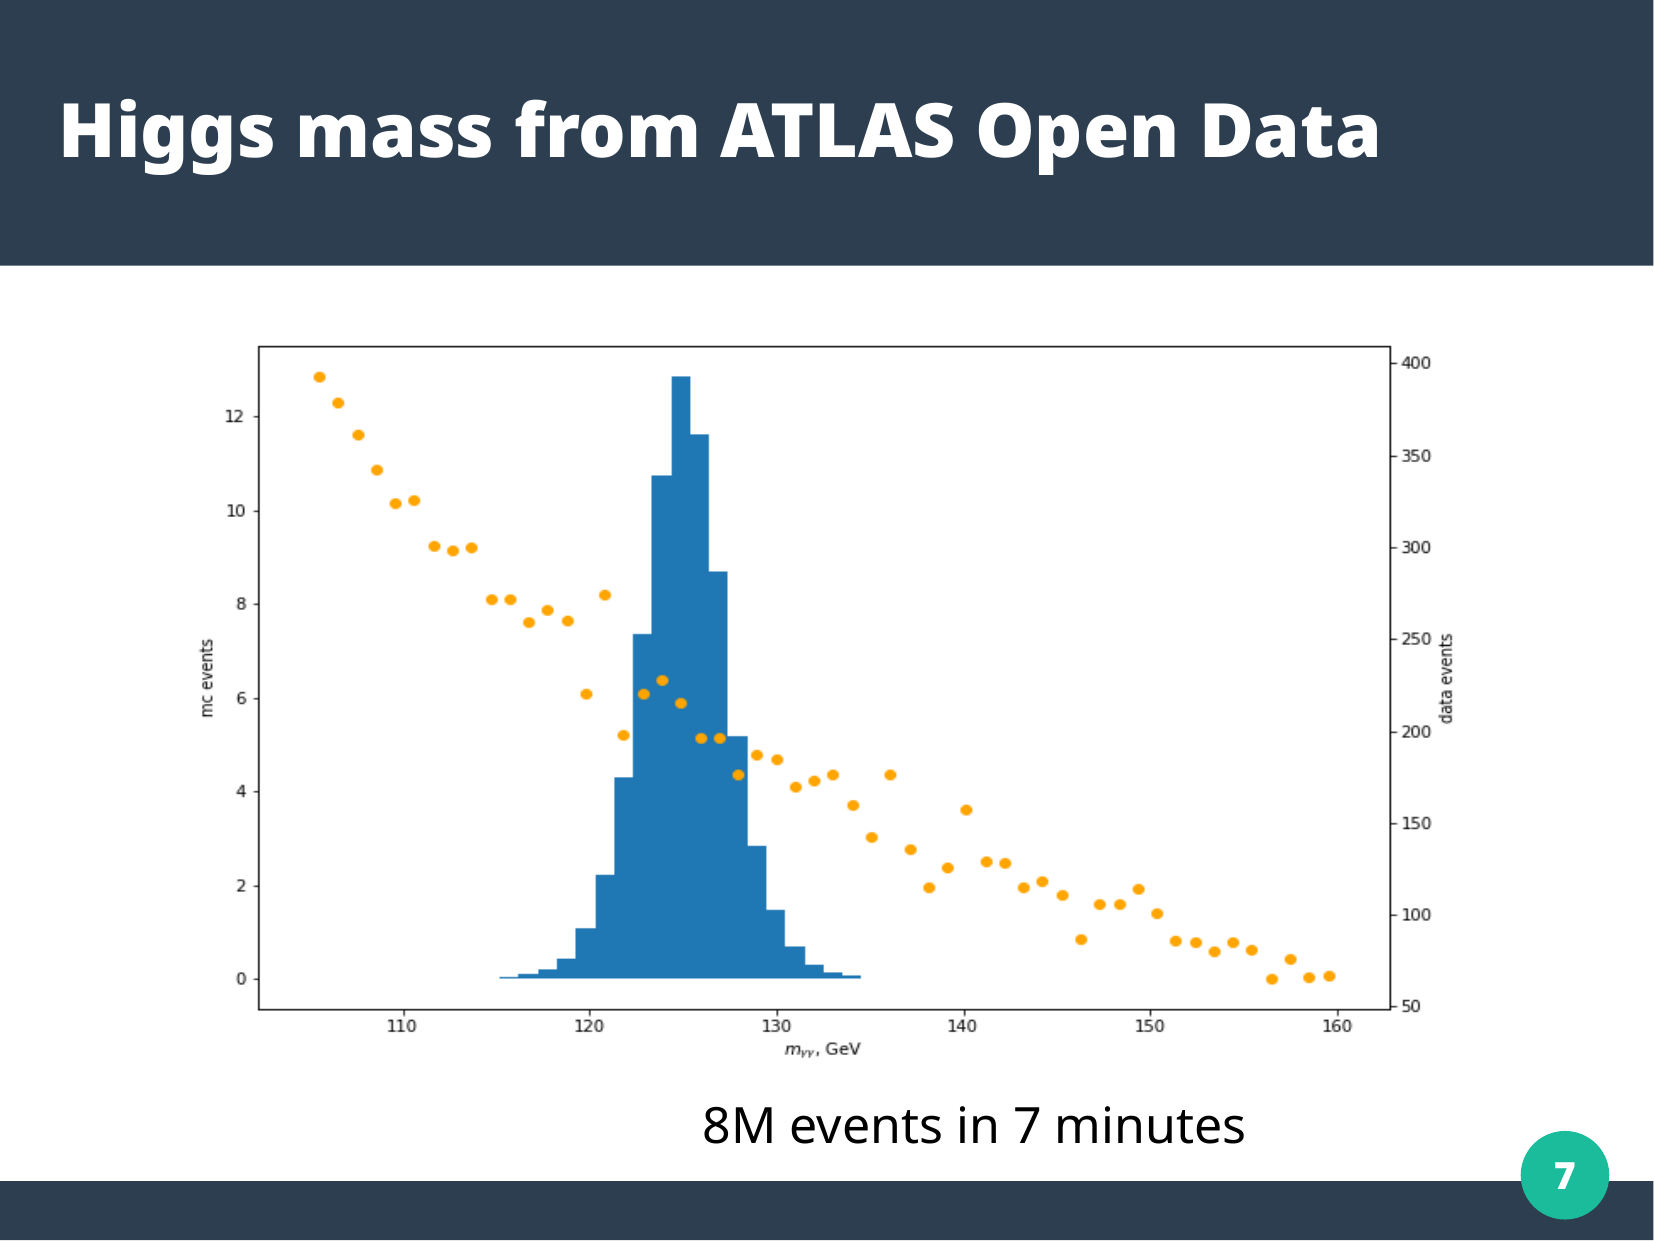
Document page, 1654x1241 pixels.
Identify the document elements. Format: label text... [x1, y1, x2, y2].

title Higgs mass from ATLAS Open Data [59, 49, 1595, 207]
text_box 8M events in 7 minutes [687, 1082, 1290, 1224]
picture [180, 320, 1471, 1087]
